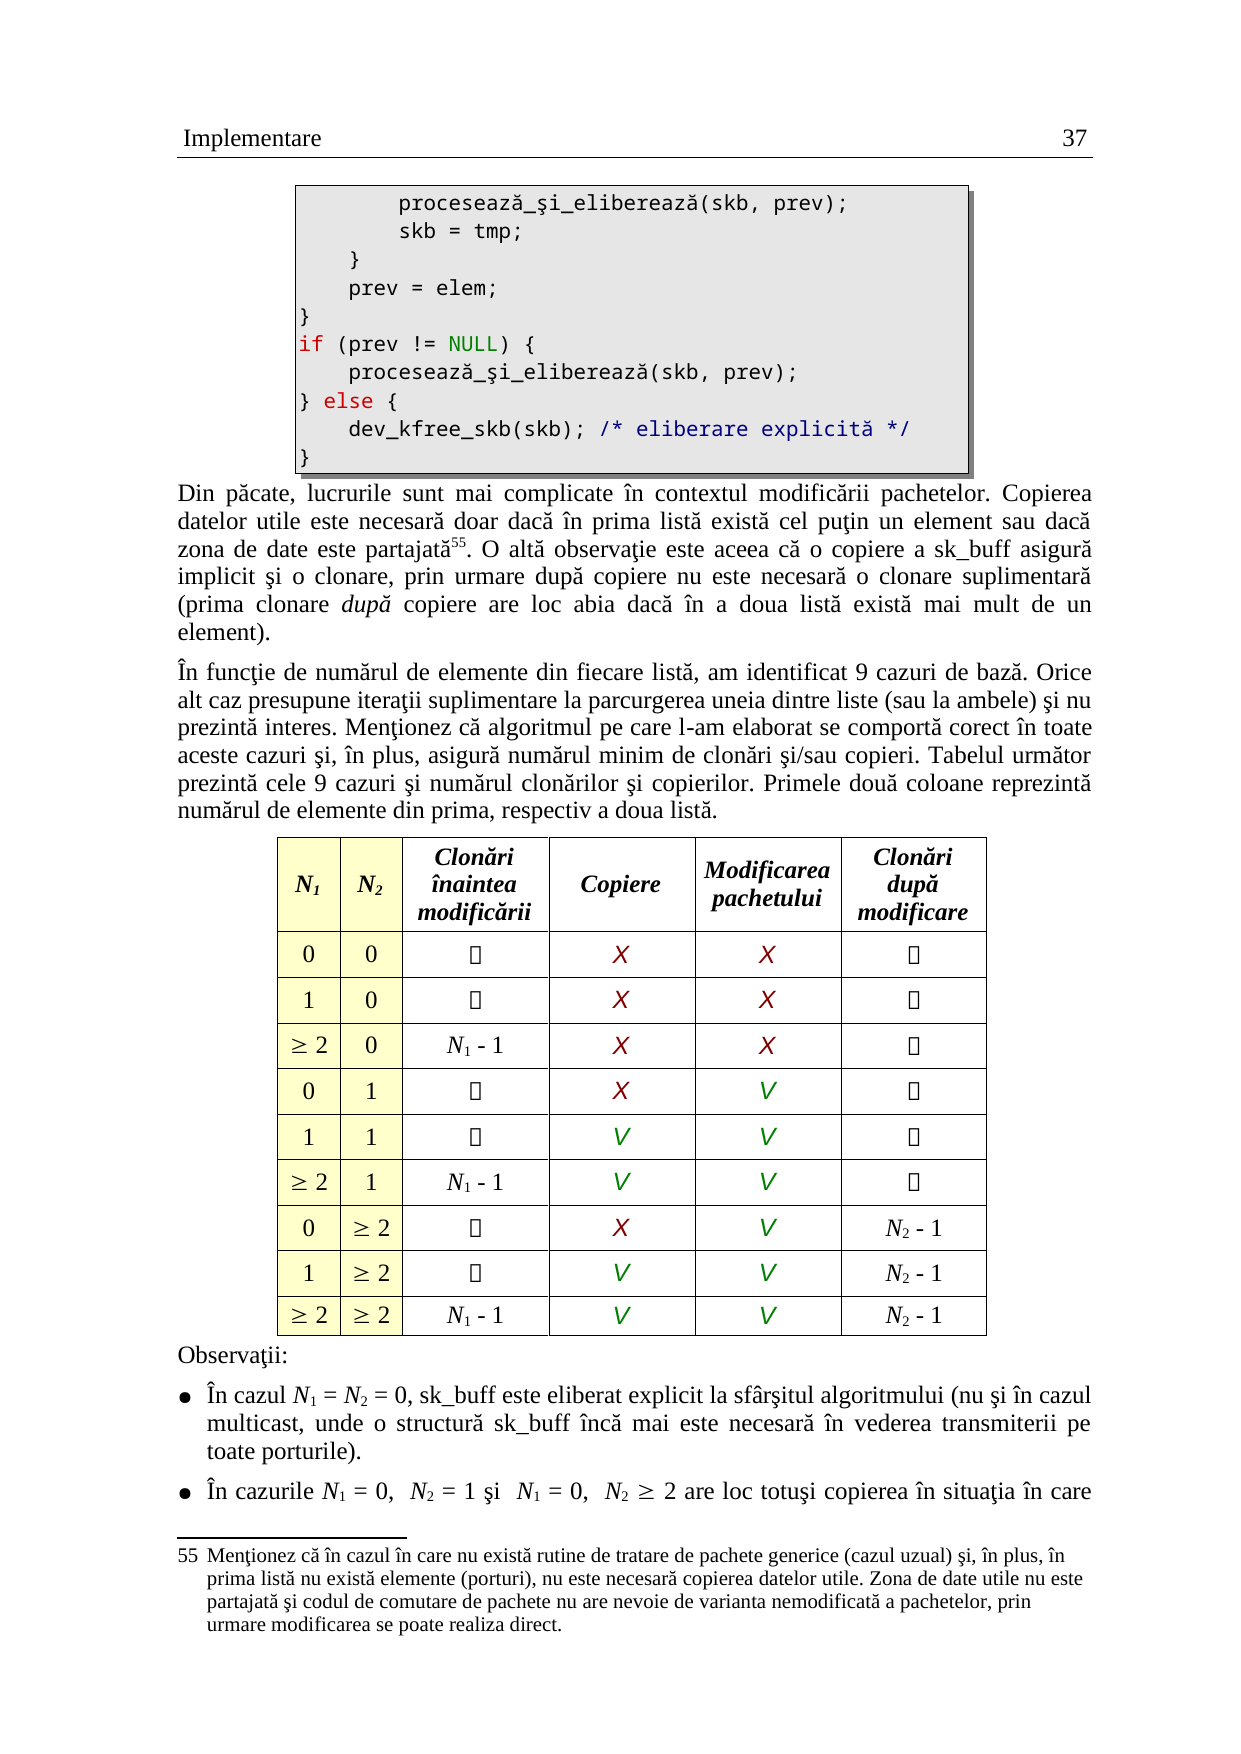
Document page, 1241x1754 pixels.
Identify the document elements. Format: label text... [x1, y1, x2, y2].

table_cell V [696, 1297, 841, 1335]
table_cell V [550, 1251, 695, 1296]
table_cell  2 [278, 1024, 340, 1068]
table_cell 1 [341, 1160, 402, 1205]
table_cell  2 [278, 1160, 340, 1205]
text Din păcate, lucrurile sunt mai complicate în contextul modificării pachetelor. Copierea datelor utile este necesară doar dacă în prima listă există cel puţin un element sau dacă zona de date este partajată. O altă observaţie este aceea că o copiere a sk_buff asigură implicit şi o clonare, prin urmare după copiere nu este necesară o clonare suplimentară (prima clonare după copiere are loc abia dacă în a doua listă există mai mult de un element). [177, 479, 1093, 646]
table_cell X [550, 1069, 695, 1114]
table_cell  [403, 932, 548, 977]
text if (prev != NULL) { [296, 326, 968, 354]
table_cell N2 - 1 [842, 1251, 986, 1296]
table_cell 0 [341, 932, 402, 977]
table_header N1 [278, 838, 340, 931]
text Observaţii: [177, 1341, 1093, 1369]
text } [296, 298, 968, 326]
table_cell N1 - 1 [403, 1160, 548, 1205]
table_cell X [550, 932, 695, 977]
table_cell V [696, 1069, 841, 1114]
table_cell X [696, 1024, 841, 1068]
table_cell  2 [341, 1251, 402, 1296]
table_cell  2 [341, 1206, 402, 1250]
text dev_kfree_skb(skb); /* eliberare explicită */ [296, 411, 968, 439]
table_cell  [403, 978, 548, 1023]
table_header Copiere [550, 838, 695, 931]
table_cell V [696, 1160, 841, 1205]
table_cell N2 - 1 [842, 1297, 986, 1335]
table_cell  [842, 1160, 986, 1205]
table_cell X [696, 978, 841, 1023]
text } [296, 439, 968, 473]
table_cell 0 [278, 932, 340, 977]
table_header Clonări înaintea modificării [403, 838, 548, 931]
text } [296, 242, 968, 270]
text Menţionez că în cazul în care nu există rutine de tratare de pachete generice (cazul uzual) şi, în plus, în prima listă nu există elemente (porturi), nu este necesară copierea datelor utile. Zona de date utile nu este partajată şi codul de comutare de pachete nu are nevoie de varianta nemodificată a pachetelor, prin urmare modificarea se poate realiza direct. [177, 1544, 1093, 1636]
table_cell  [403, 1251, 548, 1296]
table_cell  [842, 978, 986, 1023]
table_cell 0 [278, 1069, 340, 1114]
table_cell  [403, 1115, 548, 1159]
text } else { [296, 383, 968, 411]
table_cell V [696, 1206, 841, 1250]
table_cell  [842, 1024, 986, 1068]
text procesează_şi_eliberează(skb, prev); [296, 186, 968, 213]
table_cell  2 [278, 1297, 340, 1335]
table_cell  [842, 1115, 986, 1159]
table_cell  [842, 1069, 986, 1114]
list În cazurile N1 = 0, N2 = 1 şi N1 = 0, N2  2 are loc totuşi copierea în situaţia în care [177, 1477, 1093, 1505]
table_cell X [696, 932, 841, 977]
table_cell V [696, 1115, 841, 1159]
table_cell V [696, 1251, 841, 1296]
table_cell 0 [341, 1024, 402, 1068]
table_cell 0 [278, 1206, 340, 1250]
table_cell  2 [341, 1297, 402, 1335]
table_cell 1 [278, 978, 340, 1023]
text skb = tmp; [296, 213, 968, 242]
table_header Clonări după modificare [842, 838, 986, 931]
table_cell 1 [341, 1069, 402, 1114]
table_cell X [550, 978, 695, 1023]
table_cell V [550, 1115, 695, 1159]
text În funcţie de numărul de elemente din fiecare listă, am identificat 9 cazuri de bază. Orice alt caz presupune iteraţii suplimentare la parcurgerea uneia dintre liste (sau la ambele) şi nu prezintă interes. Menţionez că algoritmul pe care l‑am elaborat se comportă corect în toate aceste cazuri şi, în plus, asigură numărul minim de clonări şi/sau copieri. Tabelul următor prezintă cele 9 cazuri şi numărul clonărilor şi copierilor. Primele două coloane reprezintă numărul de elemente din prima, respectiv a doua listă. [177, 658, 1093, 824]
table_cell  [842, 932, 986, 977]
text procesează_şi_eliberează(skb, prev); [296, 354, 968, 383]
text prev = elem; [296, 270, 968, 298]
table_cell 1 [278, 1251, 340, 1296]
table_cell V [550, 1160, 695, 1205]
table_cell  [403, 1069, 548, 1114]
table_cell 1 [341, 1115, 402, 1159]
table_cell N1 - 1 [403, 1024, 548, 1068]
table_cell 1 [278, 1115, 340, 1159]
table_cell X [550, 1206, 695, 1250]
table_header N2 [341, 838, 402, 931]
table_cell  [403, 1206, 548, 1250]
table_cell X [550, 1024, 695, 1068]
table_cell 0 [341, 978, 402, 1023]
table_cell N2 - 1 [842, 1206, 986, 1250]
list În cazul N1 = N2 = 0, sk_buff este eliberat explicit la sfârşitul algoritmului (nu şi în cazul multicast, unde o structură sk_buff încă mai este necesară în vederea transmiterii pe toate porturile). [177, 1382, 1093, 1465]
table_header Modificarea pachetului [696, 838, 841, 931]
table_cell V [550, 1297, 695, 1335]
table_cell N1 - 1 [403, 1297, 548, 1335]
